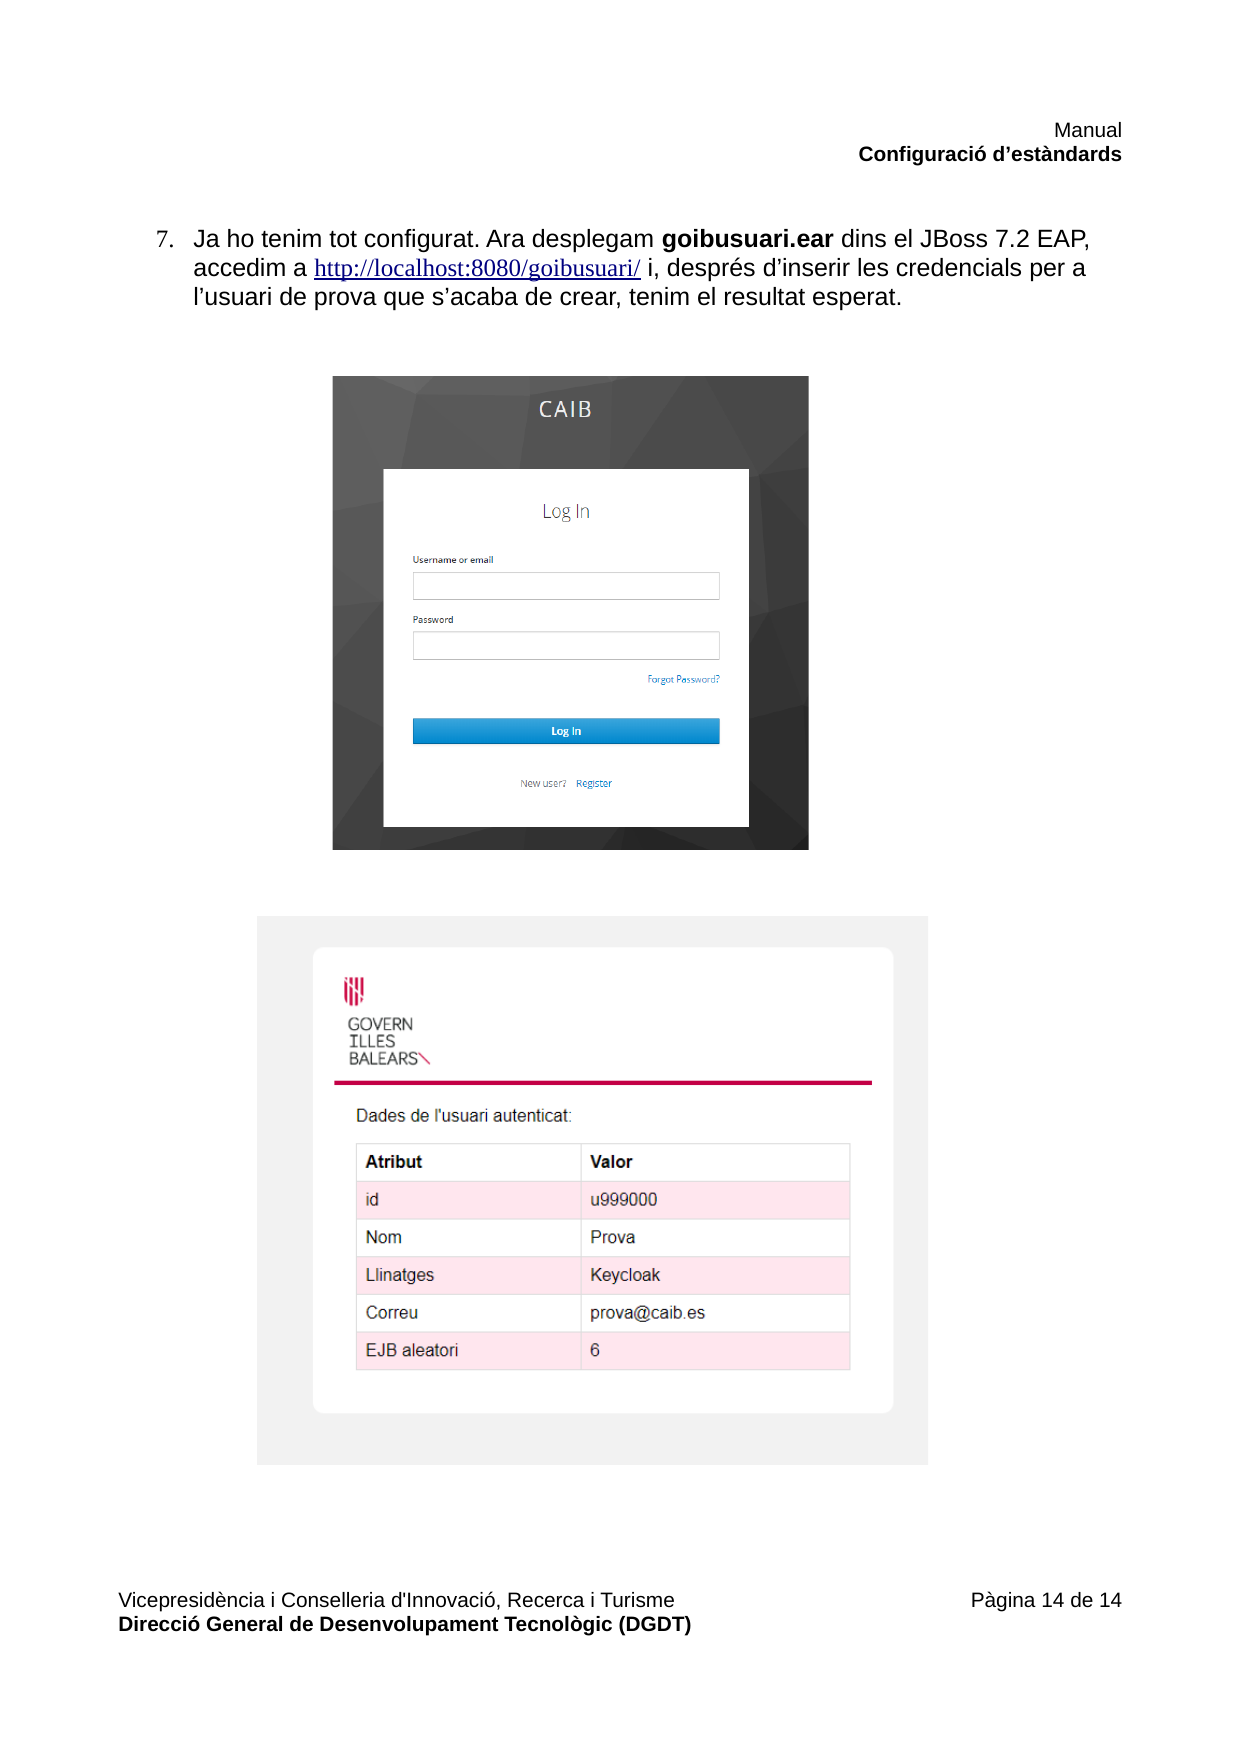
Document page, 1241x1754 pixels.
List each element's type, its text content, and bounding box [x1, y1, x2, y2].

picture [332, 376, 809, 850]
picture [257, 916, 929, 1465]
list Ja ho tenim tot configurat. Ara desplegam goibusuari.ear dins el JBoss 7.2 EAP, accedim a http://localhost:8080/goibusuari/ i, després d’inserir les credencials per a l’usuari de prova que s’acaba de crear, tenim el resultat esperat. [156, 224, 1122, 311]
